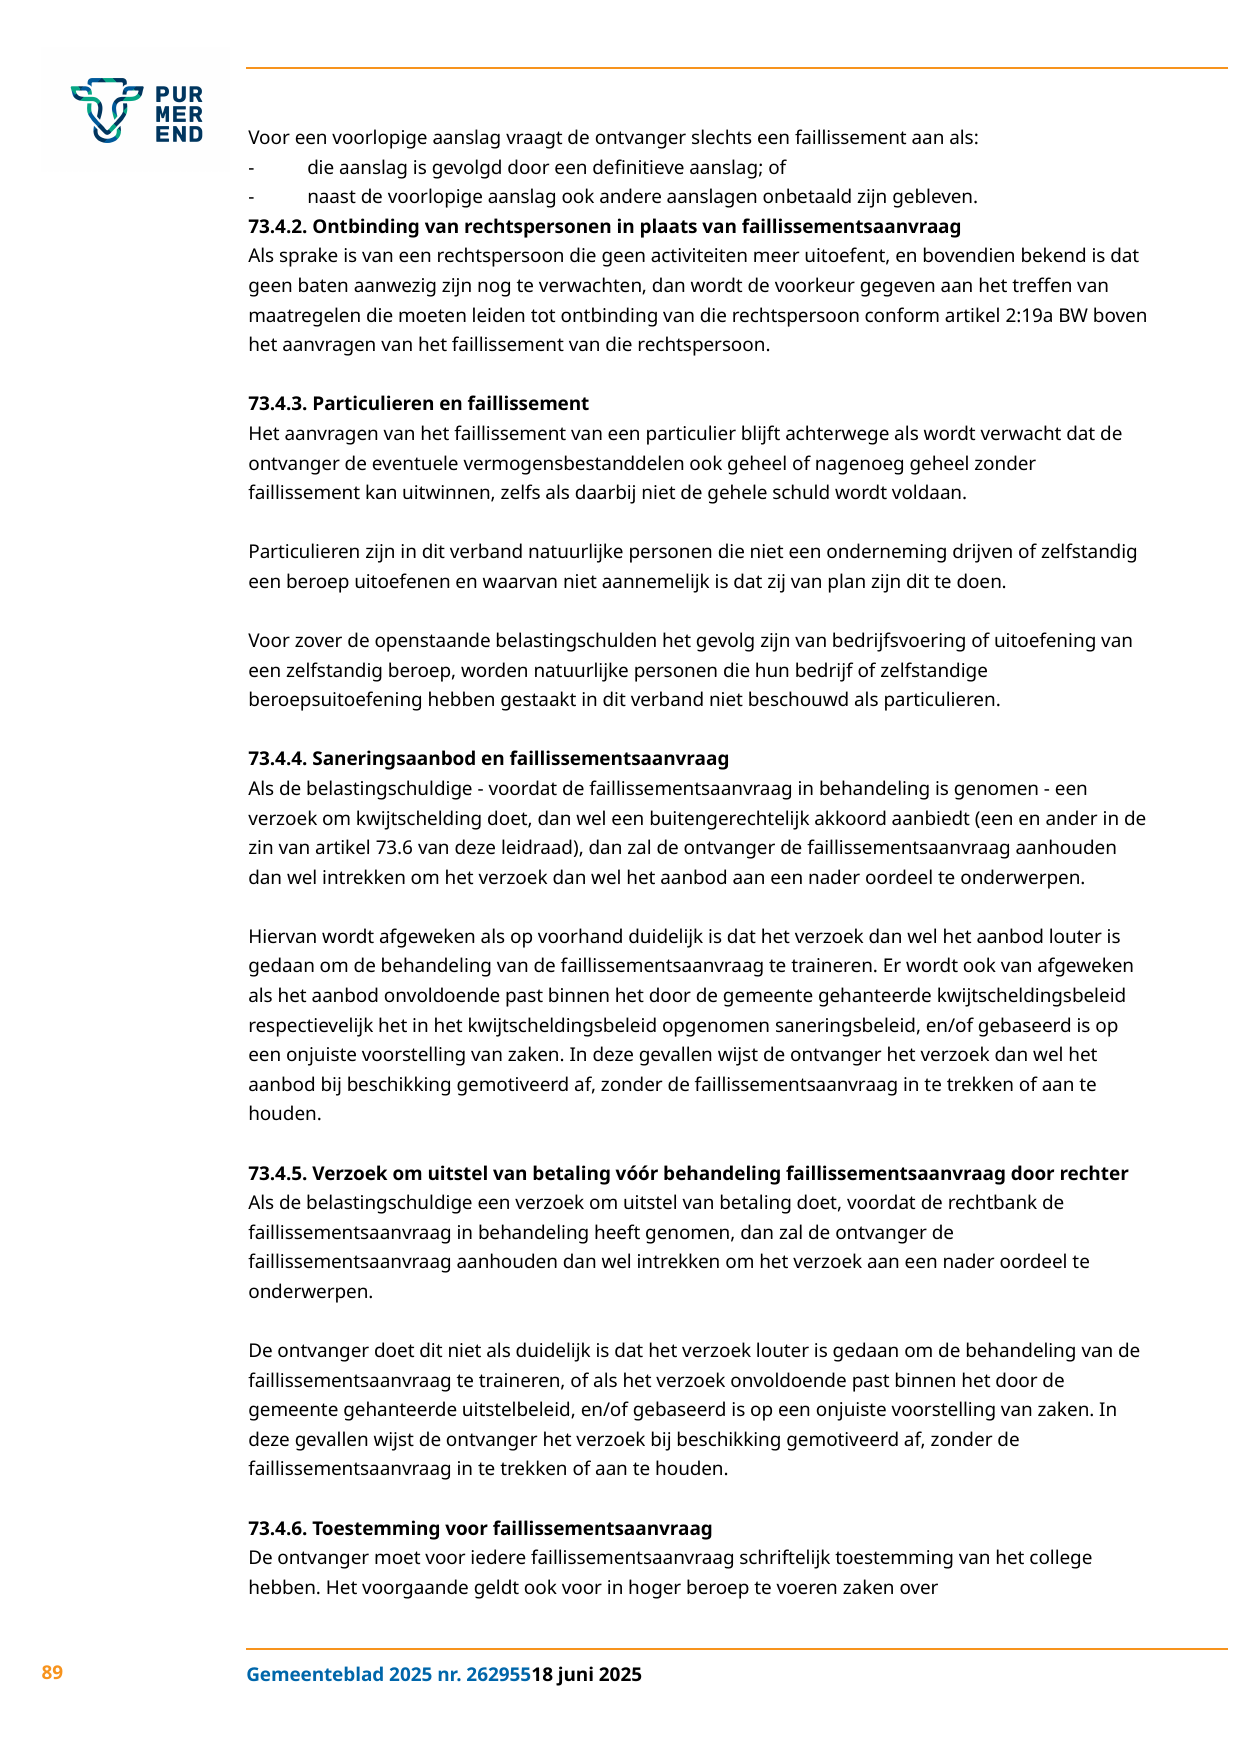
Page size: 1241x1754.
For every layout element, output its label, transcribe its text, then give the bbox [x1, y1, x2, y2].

text Als de belastingschuldige - voordat de faillissementsaanvraag in behandeling is genomen - een verzoek om kwijtschelding doet, dan wel een buitengerechtelijk akkoord aanbiedt (een en ander in de zin van artikel 73.6 van deze leidraad), dan zal de ontvanger de faillissementsaanvraag aanhouden dan wel intrekken om het verzoek dan wel het aanbod aan een nader oordeel te onderwerpen. [248, 775, 1152, 890]
text De ontvanger moet voor iedere faillissementsaanvraag schriftelijk toestemming van het college hebben. Het voorgaande geldt ook voor in hoger beroep te voeren zaken over [248, 1544, 1152, 1600]
text 73.4.3. Particulieren en faillissement [248, 391, 1152, 416]
text Voor een voorlopige aanslag vraagt de ontvanger slechts een faillissement aan als: [248, 124, 1152, 150]
text Als sprake is van een rechtspersoon die geen activiteiten meer uitoefent, en bovendien bekend is dat geen baten aanwezig zijn nog te verwachten, dan wordt de voorkeur gegeven aan het treffen van maatregelen die moeten leiden tot ontbinding van die rechtspersoon conform artikel 2:19a BW boven het aanvragen van het faillissement van die rechtspersoon. [248, 243, 1152, 357]
text 73.4.4. Saneringsaanbod en faillissementsaanvraag [248, 746, 1152, 771]
text 73.4.2. Ontbinding van rechtspersonen in plaats van faillissementsaanvraag [248, 213, 1152, 239]
list naast de voorlopige aanslag ook andere aanslagen onbetaald zijn gebleven. [248, 183, 1152, 209]
text Hiervan wordt afgeweken als op voorhand duidelijk is dat het verzoek dan wel het aanbod louter is gedaan om de behandeling van de faillissementsaanvraag te traineren. Er wordt ook van afgeweken als het aanbod onvoldoende past binnen het door de gemeente gehanteerde kwijtscheldingsbeleid respectievelijk het in het kwijtscheldingsbeleid opgenomen saneringsbeleid, en/of gebaseerd is op een onjuiste voorstelling van zaken. In deze gevallen wijst de ontvanger het verzoek dan wel het aanbod bij beschikking gemotiveerd af, zonder de faillissementsaanvraag in te trekken of aan te houden. [248, 923, 1152, 1126]
list die aanslag is gevolgd door een definitieve aanslag; of [248, 154, 1152, 180]
text 73.4.5. Verzoek om uitstel van betaling vóór behandeling faillissementsaanvraag door rechter [248, 1160, 1152, 1186]
text Particulieren zijn in dit verband natuurlijke personen die niet een onderneming drijven of zelfstandig een beroep uitoefenen en waarvan niet aannemelijk is dat zij van plan zijn dit te doen. [248, 538, 1152, 594]
text Het aanvragen van het faillissement van een particulier blijft achterwege als wordt verwacht dat de ontvanger de eventuele vermogensbestanddelen ook geheel of nagenoeg geheel zonder faillissement kan uitwinnen, zelfs als daarbij niet de gehele schuld wordt voldaan. [248, 420, 1152, 505]
text 73.4.6. Toestemming voor faillissementsaanvraag [248, 1515, 1152, 1541]
text De ontvanger doet dit niet als duidelijk is dat het verzoek louter is gedaan om de behandeling van de faillissementsaanvraag te traineren, of als het verzoek onvoldoende past binnen het door de gemeente gehanteerde uitstelbeleid, en/of gebaseerd is op een onjuiste voorstelling van zaken. In deze gevallen wijst de ontvanger het verzoek bij beschikking gemotiveerd af, zonder de faillissementsaanvraag in te trekken of aan te houden. [248, 1337, 1152, 1481]
text Voor zover de openstaande belastingschulden het gevolg zijn van bedrijfsvoering of uitoefening van een zelfstandig beroep, worden natuurlijke personen die hun bedrijf of zelfstandige beroepsuitoefening hebben gestaakt in dit verband niet beschouwd als particulieren. [248, 627, 1152, 712]
text Als de belastingschuldige een verzoek om uitstel van betaling doet, voordat de rechtbank de faillissementsaanvraag in behandeling heeft genomen, dan zal de ontvanger de faillissementsaanvraag aanhouden dan wel intrekken om het verzoek aan een nader oordeel te onderwerpen. [248, 1189, 1152, 1304]
picture [41, 47, 231, 172]
